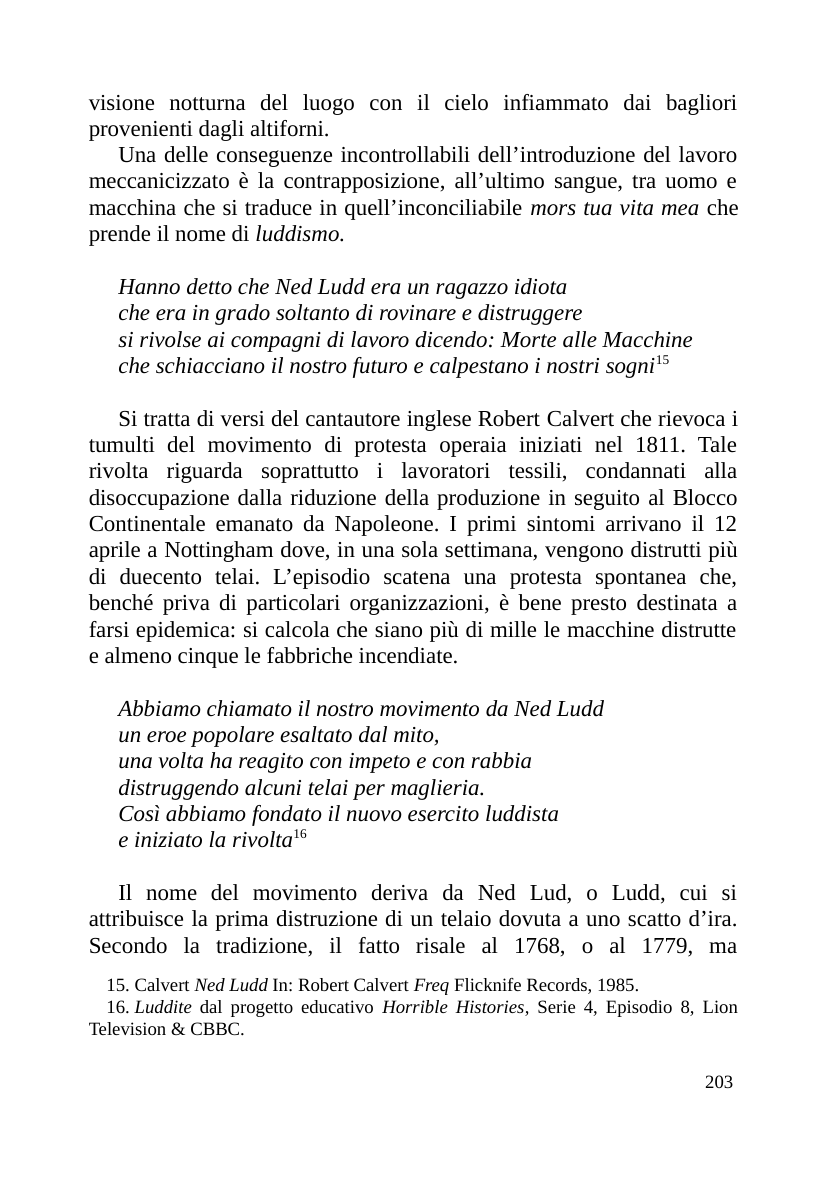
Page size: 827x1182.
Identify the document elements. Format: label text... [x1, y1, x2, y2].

text Hanno detto che Ned Ludd era un ragazzo idiota [88, 273, 738, 299]
text visione notturna del luogo con il cielo infiammato dai bagliori provenienti dagli altiforni. [88, 88, 738, 141]
text che schiacciano il nostro futuro e calpestano i nostri sogni [88, 352, 738, 378]
text si rivolse ai compagni di lavoro dicendo: Morte alle Macchine [88, 326, 738, 352]
text e iniziato la rivolta [88, 826, 738, 853]
text una volta ha reagito con impeto e con rabbia [88, 747, 738, 774]
text un eroe popolare esaltato dal mito, [88, 721, 738, 747]
text Una delle conseguenze incontrollabili dell’introduzione del lavoro meccanicizzato è la contrapposizione, all’ultimo sangue, tra uomo e macchina che si traduce in quell’inconciliabile mors tua vita mea che prende il nome di luddismo. [88, 141, 738, 247]
text che era in grado soltanto di rovinare e distruggere [88, 299, 738, 326]
text Abbiamo chiamato il nostro movimento da Ned Ludd [88, 695, 738, 721]
text Il nome del movimento deriva da Ned Lud, o Ludd, cui si attribuisce la prima distruzione di un telaio dovuta a uno scatto d’ira. Secondo la tradizione, il fatto risale al 1768, o al 1779, ma [88, 879, 738, 958]
text Luddite dal progetto educativo Horrible Histories, Serie 4, Episodio 8, Lion Television & CBBC. [88, 996, 738, 1039]
text Così abbiamo fondato il nuovo esercito luddista [88, 800, 738, 826]
text distruggendo alcuni telai per maglieria. [88, 774, 738, 800]
text Si tratta di versi del cantautore inglese Robert Calvert che rievoca i tumulti del movimento di protesta operaia iniziati nel 1811. Tale rivolta riguarda soprattutto i lavoratori tessili, condannati alla disoccupazione dalla riduzione della produzione in seguito al Blocco Continentale emanato da Napoleone. I primi sintomi arrivano il 12 aprile a Nottingham dove, in una sola settimana, vengono distrutti più di duecento telai. L’episodio scatena una protesta spontanea che, benché priva di particolari organizzazioni, è bene presto destinata a farsi epidemica: si calcola che siano più di mille le macchine distrutte e almeno cinque le fabbriche incendiate. [88, 405, 738, 668]
text Calvert Ned Ludd In: Robert Calvert Freq Flicknife Records, 1985. [88, 974, 738, 996]
